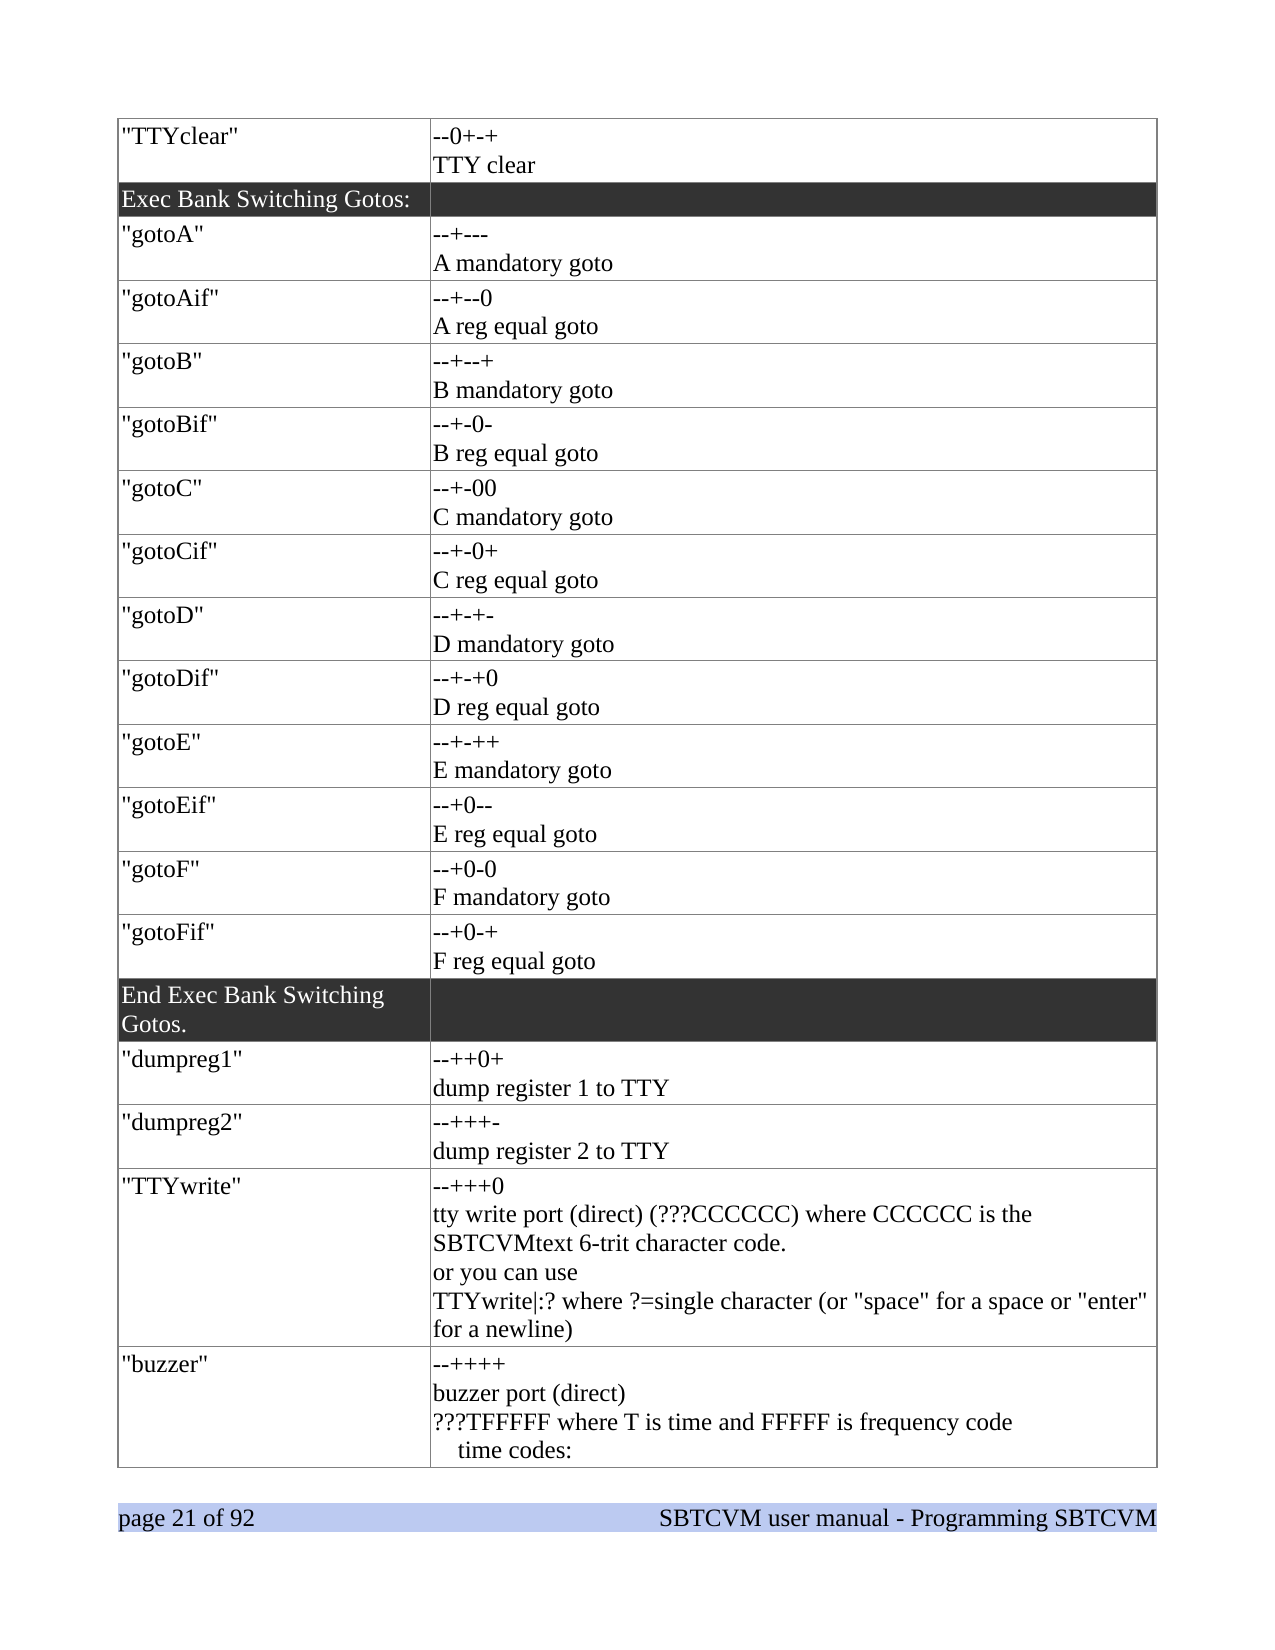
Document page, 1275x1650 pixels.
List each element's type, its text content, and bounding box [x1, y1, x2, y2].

table_cell [431, 979, 1156, 1041]
table_cell End Exec Bank Switching Gotos. [119, 979, 430, 1041]
table_cell "TTYclear" [119, 119, 430, 182]
table_cell --+++- dump register 2 to TTY [431, 1105, 1156, 1168]
table_cell "gotoA" [119, 217, 430, 280]
table_cell --+-00 C mandatory goto [431, 471, 1156, 533]
table_cell --+0-+ F reg equal goto [431, 915, 1156, 977]
table_cell --+++0 tty write port (direct) (???CCCCCC) where CCCCCC is the SBTCVMtext 6-trit character code. or you can use TTYwrite|:? where ?=single character (or "space" for a space or "enter" for a newline) [431, 1169, 1156, 1346]
table_cell "gotoEif" [119, 788, 430, 851]
table_cell "gotoBif" [119, 408, 430, 470]
table_cell --+-+- D mandatory goto [431, 598, 1156, 660]
table_cell --0+-+ TTY clear [431, 119, 1156, 182]
table_cell "gotoCif" [119, 535, 430, 597]
table_cell "dumpreg1" [119, 1042, 430, 1104]
table_cell Exec Bank Switching Gotos: [119, 183, 430, 216]
table_cell "gotoE" [119, 725, 430, 787]
table_cell --+-0- B reg equal goto [431, 408, 1156, 470]
table_cell --+0-- E reg equal goto [431, 788, 1156, 851]
table_cell "gotoAif" [119, 281, 430, 343]
table_cell --++++ buzzer port (direct) ???TFFFFF where T is time and FFFFF is frequency code time codes: [431, 1347, 1156, 1467]
table_cell "gotoC" [119, 471, 430, 533]
table_cell --+-++ E mandatory goto [431, 725, 1156, 787]
table_cell --+--0 A reg equal goto [431, 281, 1156, 343]
table_cell --+-0+ C reg equal goto [431, 535, 1156, 597]
table_cell --+--- A mandatory goto [431, 217, 1156, 280]
table_cell "gotoF" [119, 852, 430, 914]
table_cell [431, 183, 1156, 216]
table_cell --+--+ B mandatory goto [431, 344, 1156, 407]
table_cell --+-+0 D reg equal goto [431, 661, 1156, 724]
table_cell --++0+ dump register 1 to TTY [431, 1042, 1156, 1104]
table_cell --+0-0 F mandatory goto [431, 852, 1156, 914]
table_cell "dumpreg2" [119, 1105, 430, 1168]
table_cell "gotoB" [119, 344, 430, 407]
table_cell "gotoFif" [119, 915, 430, 977]
table_cell "gotoD" [119, 598, 430, 660]
table_cell "TTYwrite" [119, 1169, 430, 1346]
table_cell "buzzer" [119, 1347, 430, 1467]
table_cell "gotoDif" [119, 661, 430, 724]
